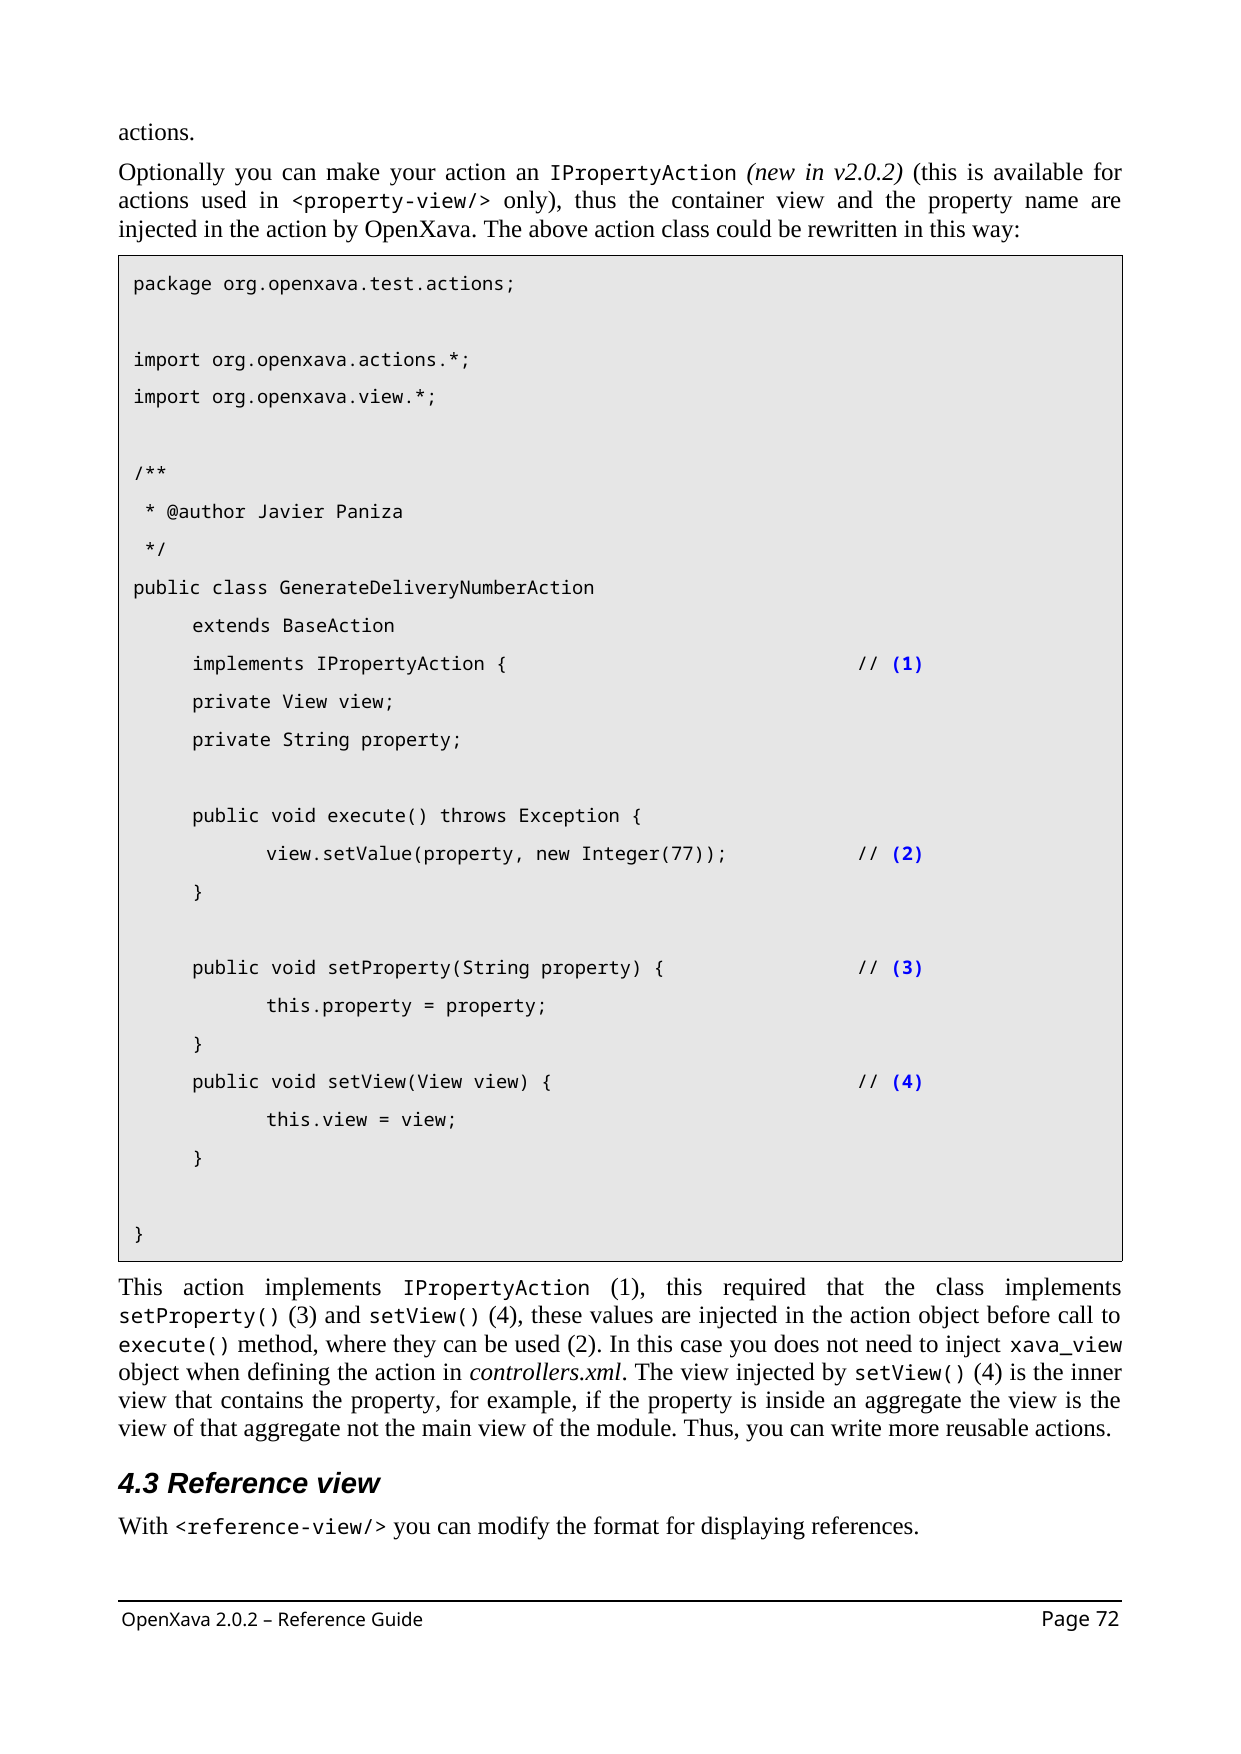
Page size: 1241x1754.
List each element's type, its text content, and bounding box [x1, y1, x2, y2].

text */ [119, 521, 1122, 559]
text import org.openxava.view.*; [119, 369, 1122, 407]
text public class GenerateDeliveryNumberAction [119, 559, 1122, 597]
text Optionally you can make your action an IPropertyAction (new in v2.0.2) (this is available for actions used in <property-view/> only), thus the container view and the property name are injected in the action by OpenXava. The above action class could be rewritten in this way: [118, 158, 1122, 242]
text } [119, 1206, 1122, 1261]
text /** [119, 445, 1122, 483]
text public void setProperty(String property) { // (3) [119, 939, 1122, 977]
text this.property = property; [119, 977, 1122, 1015]
text } [119, 863, 1122, 901]
text } [119, 1015, 1122, 1053]
text import org.openxava.actions.*; [119, 331, 1122, 369]
text } [119, 1129, 1122, 1167]
text public void execute() throws Exception { [119, 787, 1122, 825]
text private String property; [119, 711, 1122, 749]
subtitle Reference view [118, 1467, 1122, 1499]
text * @author Javier Paniza [119, 483, 1122, 521]
text package org.openxava.test.actions; [119, 256, 1122, 293]
text With <reference-view/> you can modify the format for displaying references. [118, 1512, 1122, 1540]
text actions. [118, 118, 1122, 146]
text This action implements IPropertyAction (1), this required that the class implements setProperty() (3) and setView() (4), these values are injected in the action object before call to execute() method, where they can be used (2). In this case you does not need to inject xava_view object when defining the action in controllers.xml. The view injected by setView() (4) is the inner view that contains the property, for example, if the property is inside an aggregate the view is the view of that aggregate not the main view of the module. Thus, you can write more reusable actions. [118, 1273, 1122, 1442]
text this.view = view; [119, 1091, 1122, 1129]
text private View view; [119, 673, 1122, 711]
text view.setValue(property, new Integer(77)); // (2) [119, 825, 1122, 863]
text extends BaseAction [119, 597, 1122, 635]
text public void setView(View view) { // (4) [119, 1053, 1122, 1091]
text implements IPropertyAction { // (1) [119, 635, 1122, 673]
